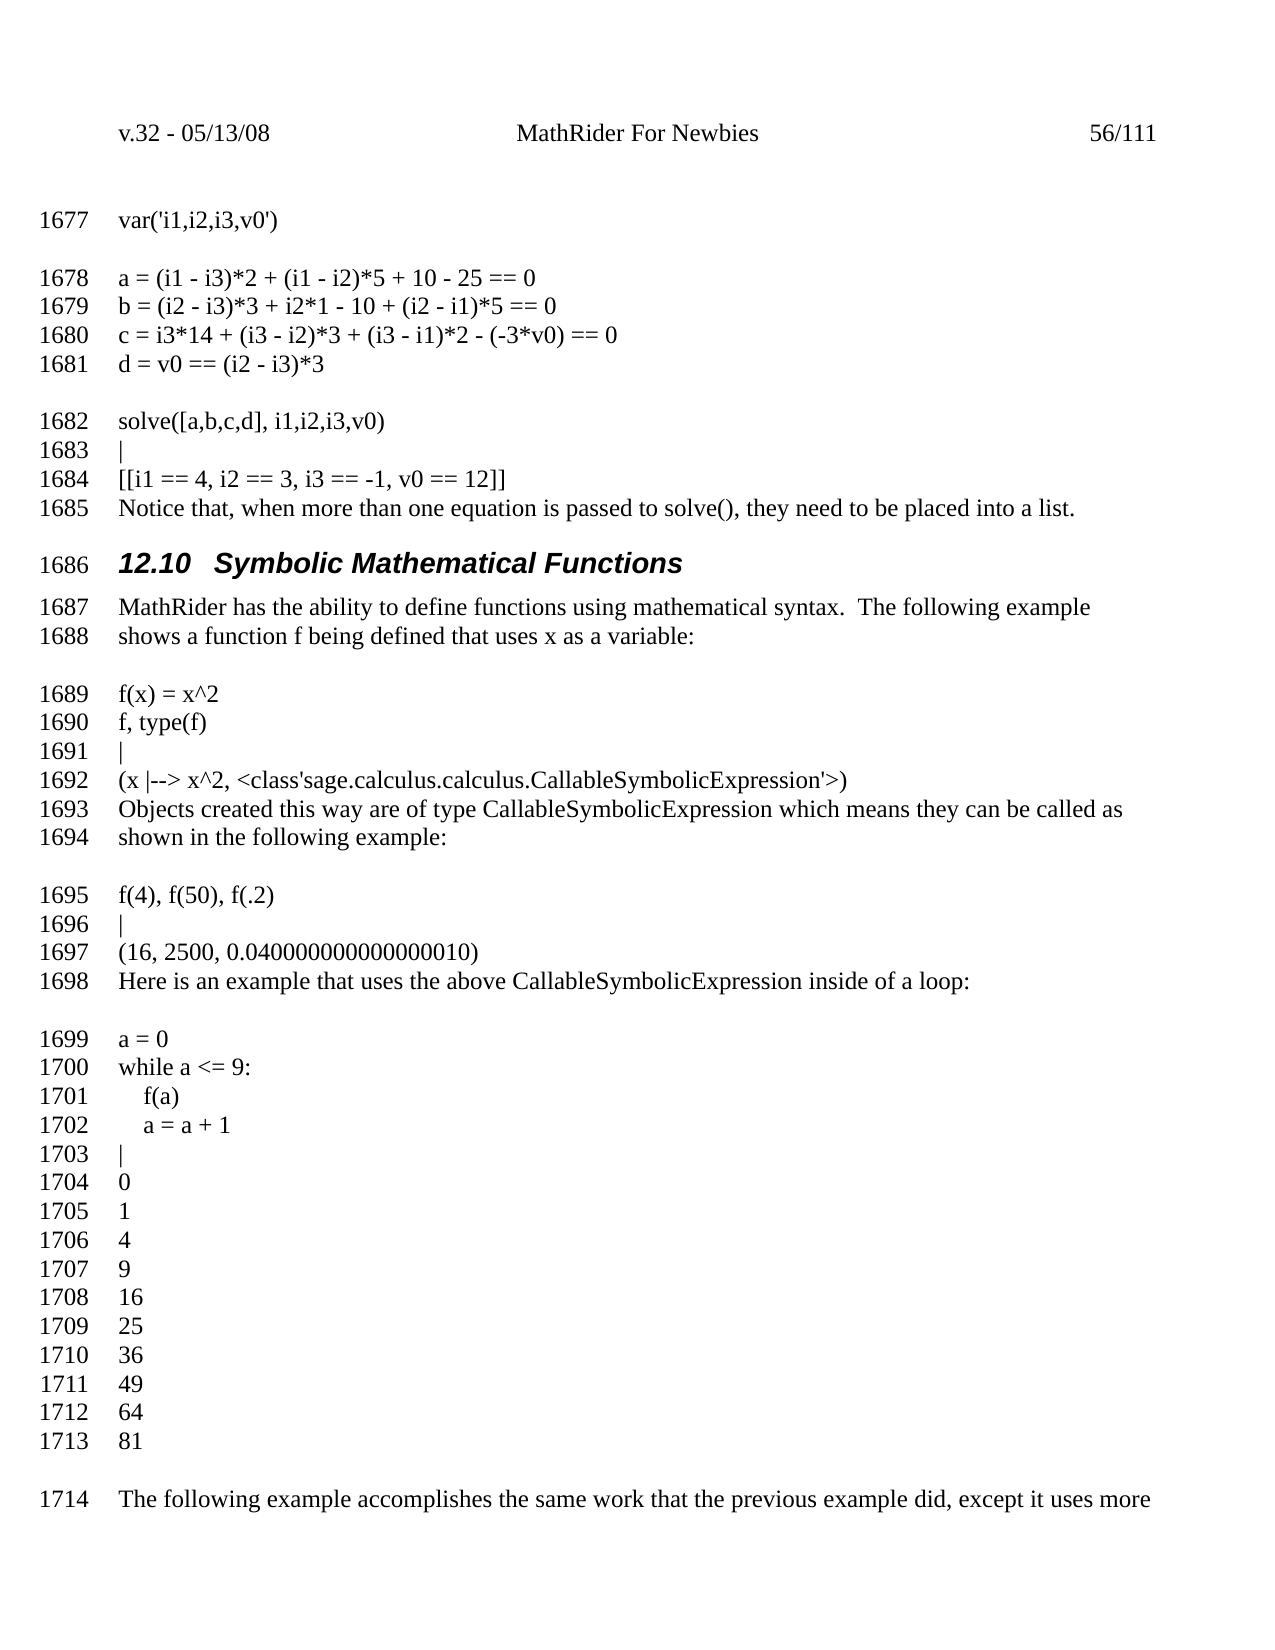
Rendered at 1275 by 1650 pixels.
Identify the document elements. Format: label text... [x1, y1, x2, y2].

text a = 0 [118, 1024, 1157, 1052]
text f, type(f) [118, 707, 1157, 736]
text c = i3*14 + (i3 - i2)*3 + (i3 - i1)*2 - (-3*v0) == 0 [118, 320, 1157, 349]
text (16, 2500, 0.040000000000000010) [118, 937, 1157, 966]
text Objects created this way are of type CallableSymbolicExpression which means they can be called as shown in the following example: [118, 794, 1157, 851]
text f(x) = x^2 [118, 679, 1157, 707]
text a = a + 1 [118, 1110, 1157, 1139]
text f(4), f(50), f(.2) [118, 880, 1157, 909]
text f(a) [118, 1081, 1157, 1110]
text 81 [118, 1426, 1157, 1455]
text while a <= 9: [118, 1052, 1157, 1081]
text MathRider has the ability to define functions using mathematical syntax. The following example shows a function f being defined that uses x as a variable: [118, 592, 1157, 650]
text a = (i1 - i3)*2 + (i1 - i2)*5 + 10 - 25 == 0 [118, 263, 1157, 291]
text 16 [118, 1282, 1157, 1311]
text [[i1 == 4, i2 == 3, i3 == -1, v0 == 12]] [118, 464, 1157, 493]
text 36 [118, 1340, 1157, 1369]
text b = (i2 - i3)*3 + i2*1 - 10 + (i2 - i1)*5 == 0 [118, 291, 1157, 320]
text 25 [118, 1311, 1157, 1340]
text Here is an example that uses the above CallableSymbolicExpression inside of a loop: [118, 966, 1157, 995]
text var('i1,i2,i3,v0') [118, 205, 1157, 234]
text | [118, 435, 1157, 464]
text | [118, 909, 1157, 937]
text solve([a,b,c,d], i1,i2,i3,v0) [118, 406, 1157, 435]
text d = v0 == (i2 - i3)*3 [118, 349, 1157, 378]
text 49 [118, 1369, 1157, 1397]
text | [118, 1139, 1157, 1167]
text 0 [118, 1167, 1157, 1196]
subtitle Symbolic Mathematical Functions [118, 546, 1157, 580]
text 64 [118, 1397, 1157, 1426]
text Notice that, when more than one equation is passed to solve(), they need to be placed into a list. [118, 493, 1157, 521]
text The following example accomplishes the same work that the previous example did, except it uses more [118, 1484, 1157, 1512]
text | [118, 736, 1157, 765]
text 4 [118, 1225, 1157, 1254]
text 9 [118, 1254, 1157, 1282]
text (x |--> x^2, <class'sage.calculus.calculus.CallableSymbolicExpression'>) [118, 765, 1157, 794]
text 1 [118, 1196, 1157, 1225]
